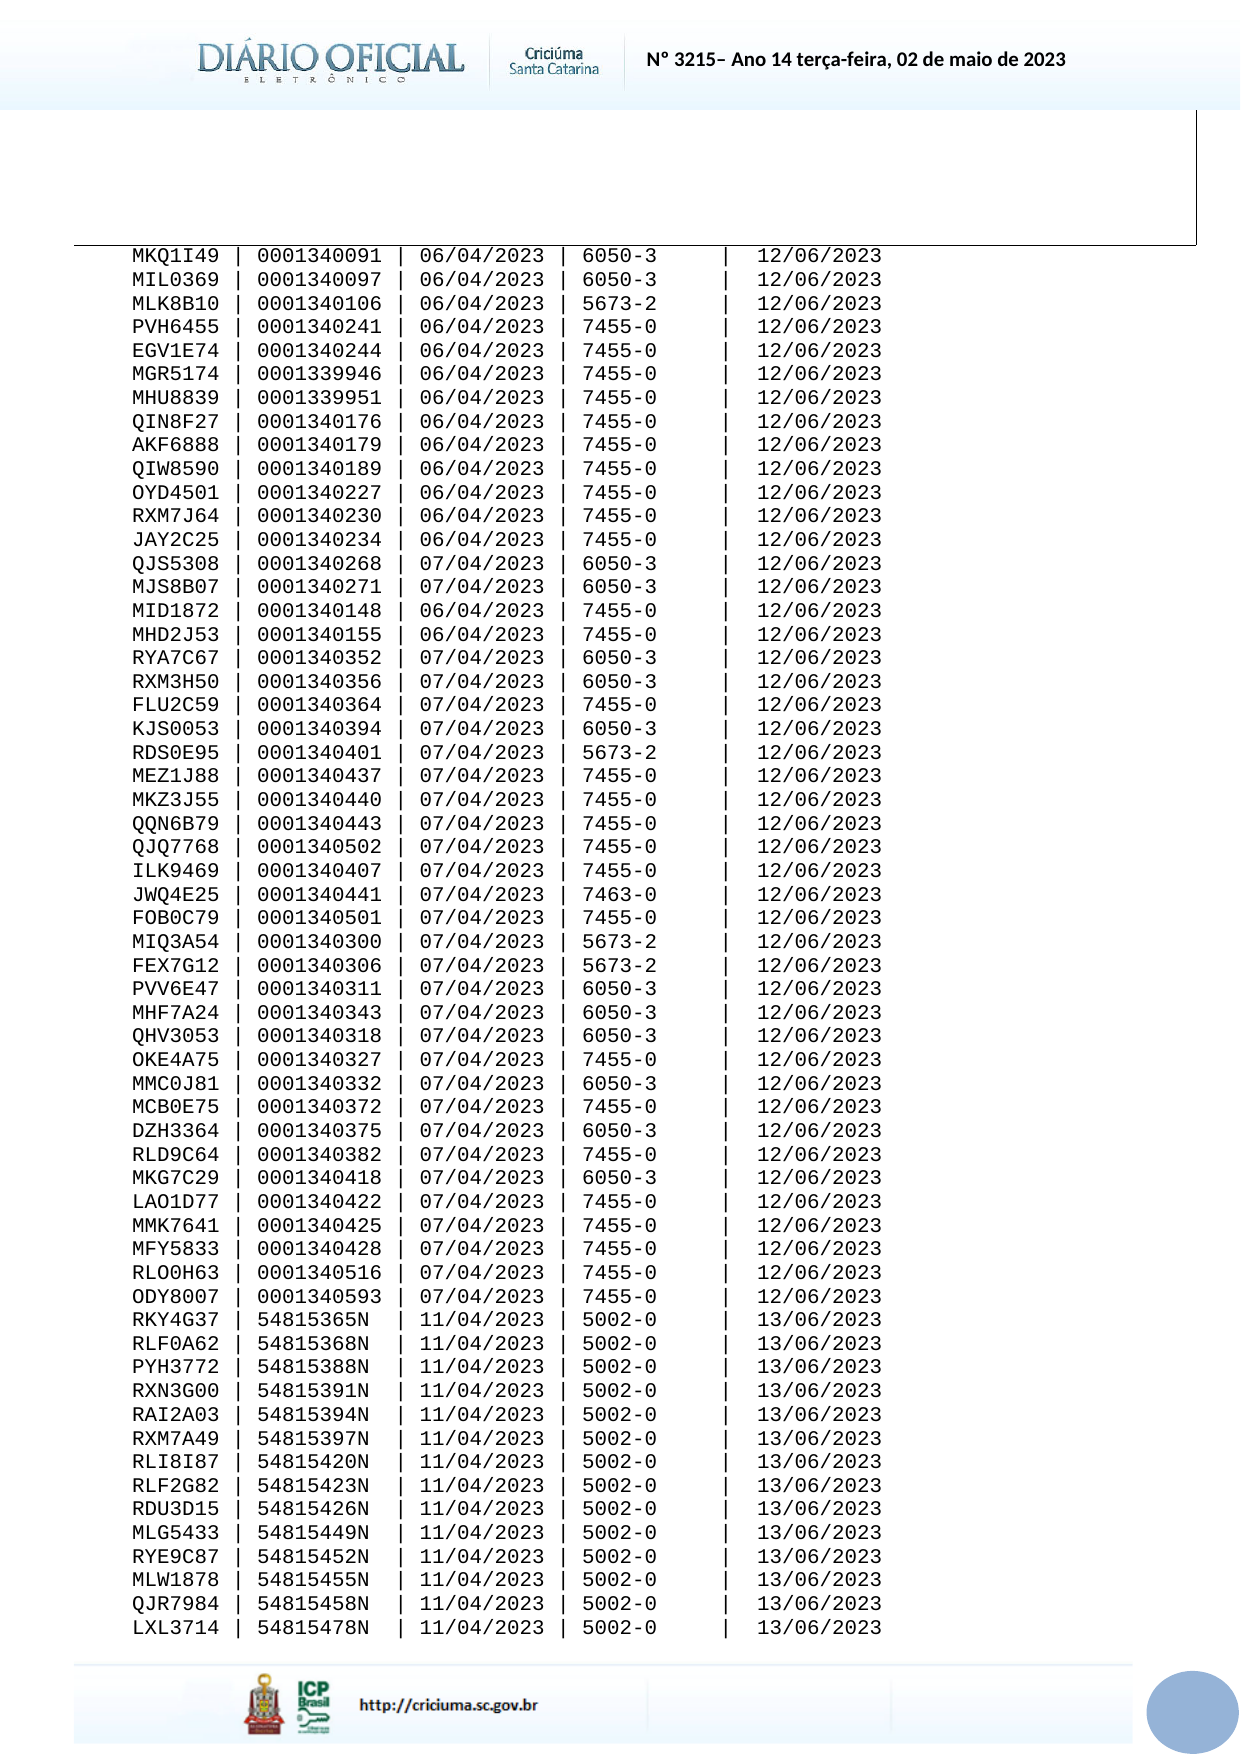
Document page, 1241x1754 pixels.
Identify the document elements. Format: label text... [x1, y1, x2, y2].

text MID1872 | 0001340148 | 06/04/2023 | 7455-0 | 12/06/2023 [44, 600, 1196, 623]
text ILK9469 | 0001340407 | 07/04/2023 | 7455-0 | 12/06/2023 [44, 860, 1196, 884]
text FOB0C79 | 0001340501 | 07/04/2023 | 7455-0 | 12/06/2023 [44, 907, 1196, 931]
text QIN8F27 | 0001340176 | 06/04/2023 | 7455-0 | 12/06/2023 [44, 411, 1196, 434]
text RXM7J64 | 0001340230 | 06/04/2023 | 7455-0 | 12/06/2023 [44, 505, 1196, 529]
text OKE4A75 | 0001340327 | 07/04/2023 | 7455-0 | 12/06/2023 [44, 1049, 1196, 1073]
text KJS0053 | 0001340394 | 07/04/2023 | 6050-3 | 12/06/2023 [44, 718, 1196, 742]
text RDS0E95 | 0001340401 | 07/04/2023 | 5673-2 | 12/06/2023 [44, 742, 1196, 765]
text PVH6455 | 0001340241 | 06/04/2023 | 7455-0 | 12/06/2023 [44, 316, 1196, 340]
text RLD9C64 | 0001340382 | 07/04/2023 | 7455-0 | 12/06/2023 [44, 1144, 1196, 1167]
text MHU8839 | 0001339951 | 06/04/2023 | 7455-0 | 12/06/2023 [44, 387, 1196, 411]
text RLO0H63 | 0001340516 | 07/04/2023 | 7455-0 | 12/06/2023 [44, 1262, 1196, 1286]
text MJS8B07 | 0001340271 | 07/04/2023 | 6050-3 | 12/06/2023 [44, 576, 1196, 600]
text MHF7A24 | 0001340343 | 07/04/2023 | 6050-3 | 12/06/2023 [44, 1002, 1196, 1026]
text MKQ1I49 | 0001340091 | 06/04/2023 | 6050-3 | 12/06/2023 [44, 245, 1196, 269]
text RDU3D15 | 54815426N | 11/04/2023 | 5002-0 | 13/06/2023 [44, 1498, 1196, 1522]
text MLG5433 | 54815449N | 11/04/2023 | 5002-0 | 13/06/2023 [44, 1522, 1196, 1546]
text RAI2A03 | 54815394N | 11/04/2023 | 5002-0 | 13/06/2023 [44, 1404, 1196, 1427]
text RLI8I87 | 54815420N | 11/04/2023 | 5002-0 | 13/06/2023 [44, 1451, 1196, 1475]
text MMC0J81 | 0001340332 | 07/04/2023 | 6050-3 | 12/06/2023 [44, 1073, 1196, 1096]
text QIW8590 | 0001340189 | 06/04/2023 | 7455-0 | 12/06/2023 [44, 458, 1196, 482]
text QJS5308 | 0001340268 | 07/04/2023 | 6050-3 | 12/06/2023 [44, 553, 1196, 576]
text MIL0369 | 0001340097 | 06/04/2023 | 6050-3 | 12/06/2023 [44, 269, 1196, 292]
text MCB0E75 | 0001340372 | 07/04/2023 | 7455-0 | 12/06/2023 [44, 1096, 1196, 1120]
text MMK7641 | 0001340425 | 07/04/2023 | 7455-0 | 12/06/2023 [44, 1215, 1196, 1238]
text QJQ7768 | 0001340502 | 07/04/2023 | 7455-0 | 12/06/2023 [44, 836, 1196, 860]
text OYD4501 | 0001340227 | 06/04/2023 | 7455-0 | 12/06/2023 [44, 482, 1196, 505]
text FLU2C59 | 0001340364 | 07/04/2023 | 7455-0 | 12/06/2023 [44, 694, 1196, 718]
text DZH3364 | 0001340375 | 07/04/2023 | 6050-3 | 12/06/2023 [44, 1120, 1196, 1144]
text MLK8B10 | 0001340106 | 06/04/2023 | 5673-2 | 12/06/2023 [44, 292, 1196, 316]
text RYE9C87 | 54815452N | 11/04/2023 | 5002-0 | 13/06/2023 [44, 1546, 1196, 1569]
text MGR5174 | 0001339946 | 06/04/2023 | 7455-0 | 12/06/2023 [44, 363, 1196, 387]
text PYH3772 | 54815388N | 11/04/2023 | 5002-0 | 13/06/2023 [44, 1357, 1196, 1380]
text EGV1E74 | 0001340244 | 06/04/2023 | 7455-0 | 12/06/2023 [44, 340, 1196, 363]
text RLF0A62 | 54815368N | 11/04/2023 | 5002-0 | 13/06/2023 [44, 1333, 1196, 1357]
text MEZ1J88 | 0001340437 | 07/04/2023 | 7455-0 | 12/06/2023 [44, 765, 1196, 789]
text LXL3714 | 54815478N | 11/04/2023 | 5002-0 | 13/06/2023 [44, 1617, 1196, 1640]
text JWQ4E25 | 0001340441 | 07/04/2023 | 7463-0 | 12/06/2023 [44, 884, 1196, 907]
text MHD2J53 | 0001340155 | 06/04/2023 | 7455-0 | 12/06/2023 [44, 623, 1196, 647]
text RLF2G82 | 54815423N | 11/04/2023 | 5002-0 | 13/06/2023 [44, 1475, 1196, 1498]
text RKY4G37 | 54815365N | 11/04/2023 | 5002-0 | 13/06/2023 [44, 1309, 1196, 1333]
text RXM3H50 | 0001340356 | 07/04/2023 | 6050-3 | 12/06/2023 [44, 671, 1196, 694]
text PVV6E47 | 0001340311 | 07/04/2023 | 6050-3 | 12/06/2023 [44, 978, 1196, 1002]
text MLW1878 | 54815455N | 11/04/2023 | 5002-0 | 13/06/2023 [44, 1569, 1196, 1593]
text RYA7C67 | 0001340352 | 07/04/2023 | 6050-3 | 12/06/2023 [44, 647, 1196, 671]
text FEX7G12 | 0001340306 | 07/04/2023 | 5673-2 | 12/06/2023 [44, 954, 1196, 978]
text RXN3G00 | 54815391N | 11/04/2023 | 5002-0 | 13/06/2023 [44, 1380, 1196, 1404]
text MKG7C29 | 0001340418 | 07/04/2023 | 6050-3 | 12/06/2023 [44, 1167, 1196, 1191]
text JAY2C25 | 0001340234 | 06/04/2023 | 7455-0 | 12/06/2023 [44, 529, 1196, 553]
text ODY8007 | 0001340593 | 07/04/2023 | 7455-0 | 12/06/2023 [44, 1286, 1196, 1309]
text QHV3053 | 0001340318 | 07/04/2023 | 6050-3 | 12/06/2023 [44, 1026, 1196, 1049]
text RXM7A49 | 54815397N | 11/04/2023 | 5002-0 | 13/06/2023 [44, 1427, 1196, 1451]
text MKZ3J55 | 0001340440 | 07/04/2023 | 7455-0 | 12/06/2023 [44, 789, 1196, 813]
text AKF6888 | 0001340179 | 06/04/2023 | 7455-0 | 12/06/2023 [44, 434, 1196, 458]
text QJR7984 | 54815458N | 11/04/2023 | 5002-0 | 13/06/2023 [44, 1593, 1196, 1617]
text QQN6B79 | 0001340443 | 07/04/2023 | 7455-0 | 12/06/2023 [44, 813, 1196, 836]
text MFY5833 | 0001340428 | 07/04/2023 | 7455-0 | 12/06/2023 [44, 1238, 1196, 1262]
text LAO1D77 | 0001340422 | 07/04/2023 | 7455-0 | 12/06/2023 [44, 1191, 1196, 1215]
text MIQ3A54 | 0001340300 | 07/04/2023 | 5673-2 | 12/06/2023 [44, 931, 1196, 954]
